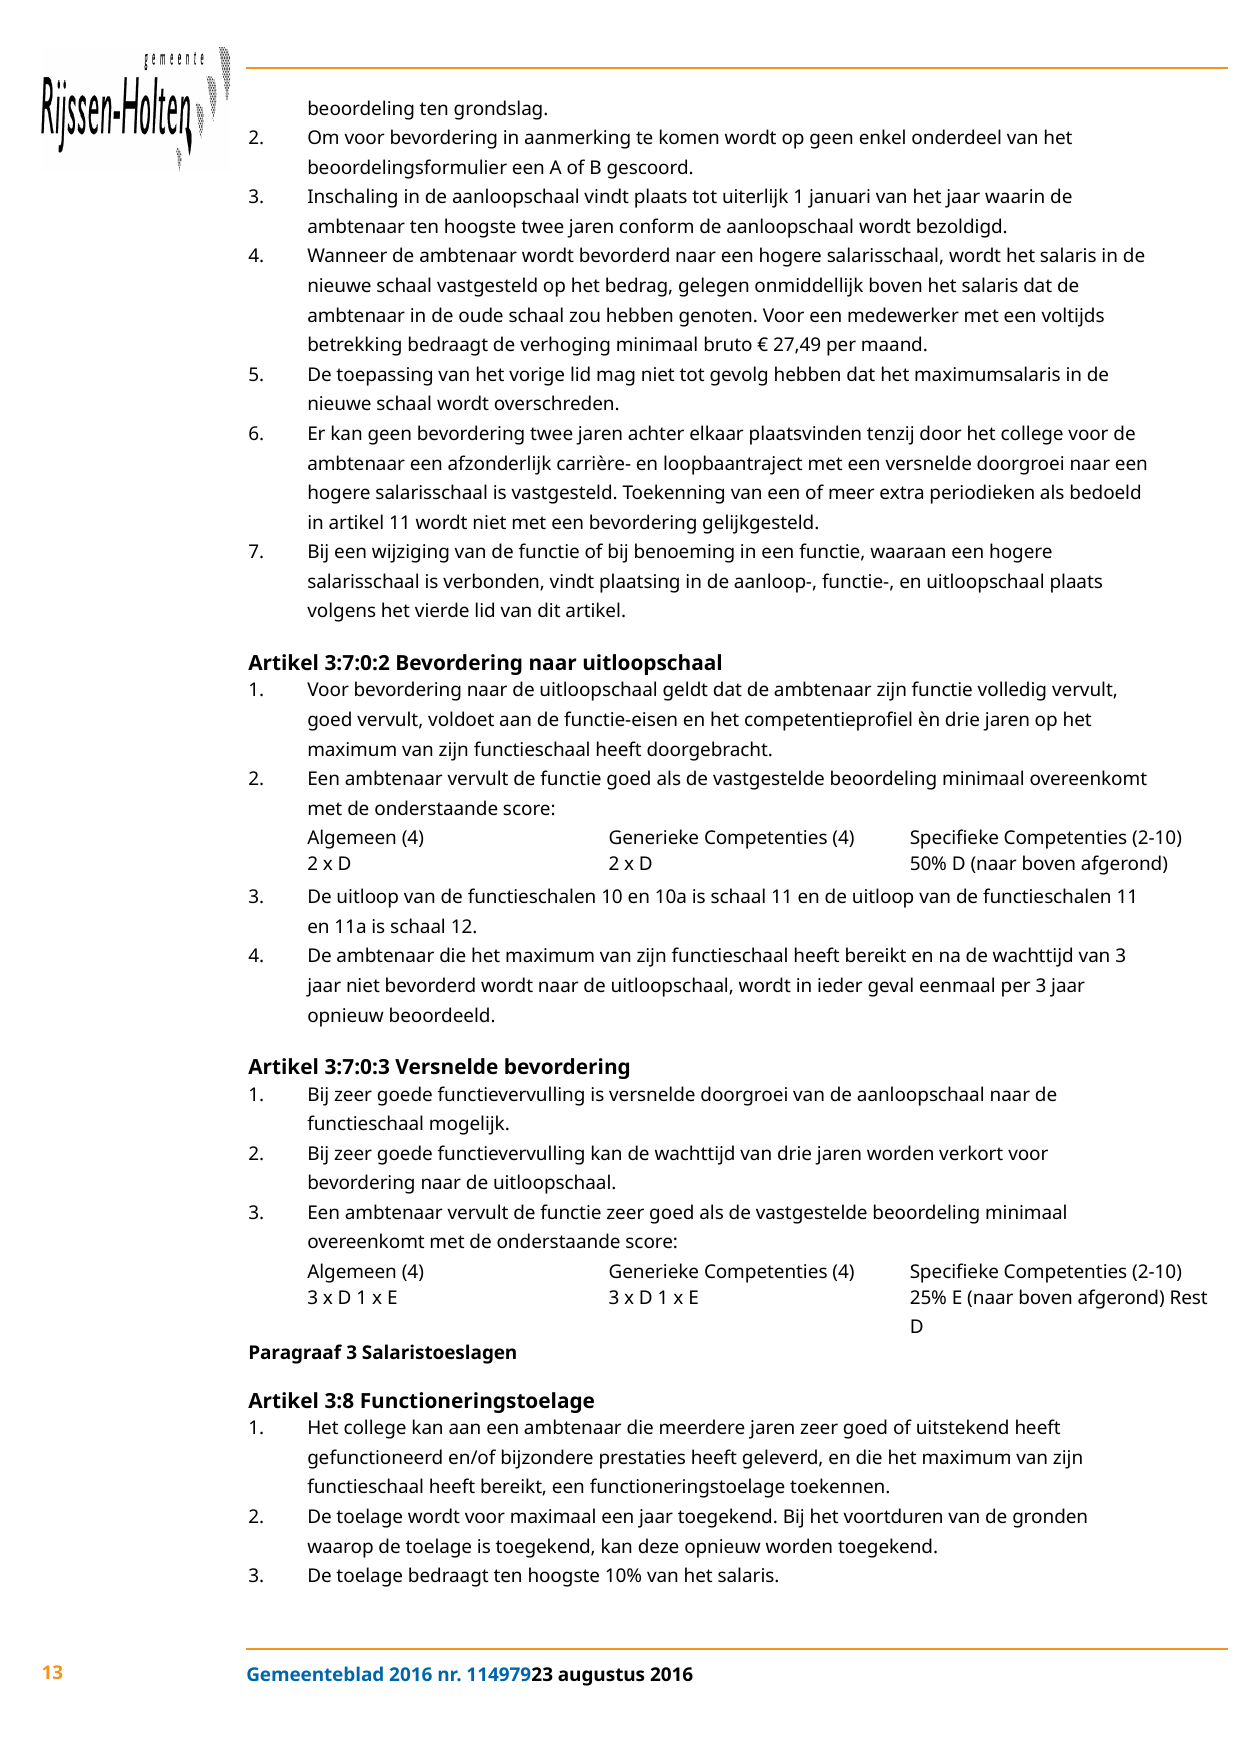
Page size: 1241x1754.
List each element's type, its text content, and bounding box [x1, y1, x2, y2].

text Artikel 3:8 Functioneringstoelage [248, 1386, 1152, 1414]
list Een ambtenaar vervult de functie goed als de vastgestelde beoordeling minimaal overeenkomt met de onderstaande score: [248, 765, 1152, 821]
list De ambtenaar die het maximum van zijn functieschaal heeft bereikt en na de wachttijd van 3 jaar niet bevorderd wordt naar de uitloopschaal, wordt in ieder geval eenmaal per 3 jaar opnieuw beoordeeld. [248, 943, 1152, 1028]
table_header Specifieke Competenties (2-10) [910, 1258, 1211, 1284]
list Het college kan aan een ambtenaar die meerdere jaren zeer goed of uitstekend heeft gefunctioneerd en/of bijzondere prestaties heeft geleverd, en die het maximum van zijn functieschaal heeft bereikt, een functioneringstoelage toekennen. [248, 1414, 1152, 1499]
table_header Generieke Competenties (4) [608, 825, 909, 850]
list Bij zeer goede functievervulling is versnelde doorgroei van de aanloopschaal naar de functieschaal mogelijk. [248, 1081, 1152, 1136]
list Bij een wijziging van de functie of bij benoeming in een functie, waaraan een hogere salarisschaal is verbonden, vindt plaatsing in de aanloop-, functie-, en uitloopschaal plaats volgens het vierde lid van dit artikel. [248, 538, 1152, 623]
list Inschaling in de aanloopschaal vindt plaats tot uiterlijk 1 januari van het jaar waarin de ambtenaar ten hoogste twee jaren conform de aanloopschaal wordt bezoldigd. [248, 183, 1152, 239]
list beoordeling ten grondslag. [248, 95, 1152, 121]
picture [41, 47, 231, 172]
list Voor bevordering naar de uitloopschaal geldt dat de ambtenaar zijn functie volledig vervult, goed vervult, voldoet aan de functie-eisen en het competentieprofiel èn drie jaren op het maximum van zijn functieschaal heeft doorgebracht. [248, 677, 1152, 761]
table_header Algemeen (4) [307, 1258, 608, 1284]
table_cell 2 x D [307, 850, 608, 876]
list Wanneer de ambtenaar wordt bevorderd naar een hogere salarisschaal, wordt het salaris in de nieuwe schaal vastgesteld op het bedrag, gelegen onmiddellijk boven het salaris dat de ambtenaar in de oude schaal zou hebben genoten. Voor een medewerker met een voltijds betrekking bedraagt de verhoging minimaal bruto € 27,49 per maand. [248, 243, 1152, 357]
text Artikel 3:7:0:2 Bevordering naar uitloopschaal [248, 648, 1152, 677]
table_header Algemeen (4) [307, 825, 608, 850]
table_cell 50% D (naar boven afgerond) [910, 850, 1211, 876]
table_cell 3 x D 1 x E [307, 1284, 608, 1339]
table_header Specifieke Competenties (2-10) [910, 825, 1211, 850]
list De toepassing van het vorige lid mag niet tot gevolg hebben dat het maximumsalaris in de nieuwe schaal wordt overschreden. [248, 361, 1152, 416]
list Om voor bevordering in aanmerking te komen wordt op geen enkel onderdeel van het beoordelingsformulier een A of B gescoord. [248, 124, 1152, 180]
list De uitloop van de functieschalen 10 en 10a is schaal 11 en de uitloop van de functieschalen 11 en 11a is schaal 12. [248, 883, 1152, 939]
table_cell 3 x D 1 x E [608, 1284, 909, 1339]
table_header Generieke Competenties (4) [608, 1258, 909, 1284]
text Artikel 3:7:0:3 Versnelde bevordering [248, 1052, 1152, 1081]
table_cell 2 x D [608, 850, 909, 876]
list Er kan geen bevordering twee jaren achter elkaar plaatsvinden tenzij door het college voor de ambtenaar een afzonderlijk carrière- en loopbaantraject met een versnelde doorgroei naar een hogere salarisschaal is vastgesteld. Toekenning van een of meer extra periodieken als bedoeld in artikel 11 wordt niet met een bevordering gelijkgesteld. [248, 420, 1152, 535]
list Bij zeer goede functievervulling kan de wachttijd van drie jaren worden verkort voor bevordering naar de uitloopschaal. [248, 1140, 1152, 1195]
table_cell 25% E (naar boven afgerond) Rest D [910, 1284, 1211, 1339]
text Paragraaf 3 Salaristoeslagen [248, 1339, 1152, 1365]
list Een ambtenaar vervult de functie zeer goed als de vastgestelde beoordeling minimaal overeenkomt met de onderstaande score: [248, 1199, 1152, 1254]
list De toelage wordt voor maximaal een jaar toegekend. Bij het voortduren van de gronden waarop de toelage is toegekend, kan deze opnieuw worden toegekend. [248, 1503, 1152, 1558]
list De toelage bedraagt ten hoogste 10% van het salaris. [248, 1562, 1152, 1588]
